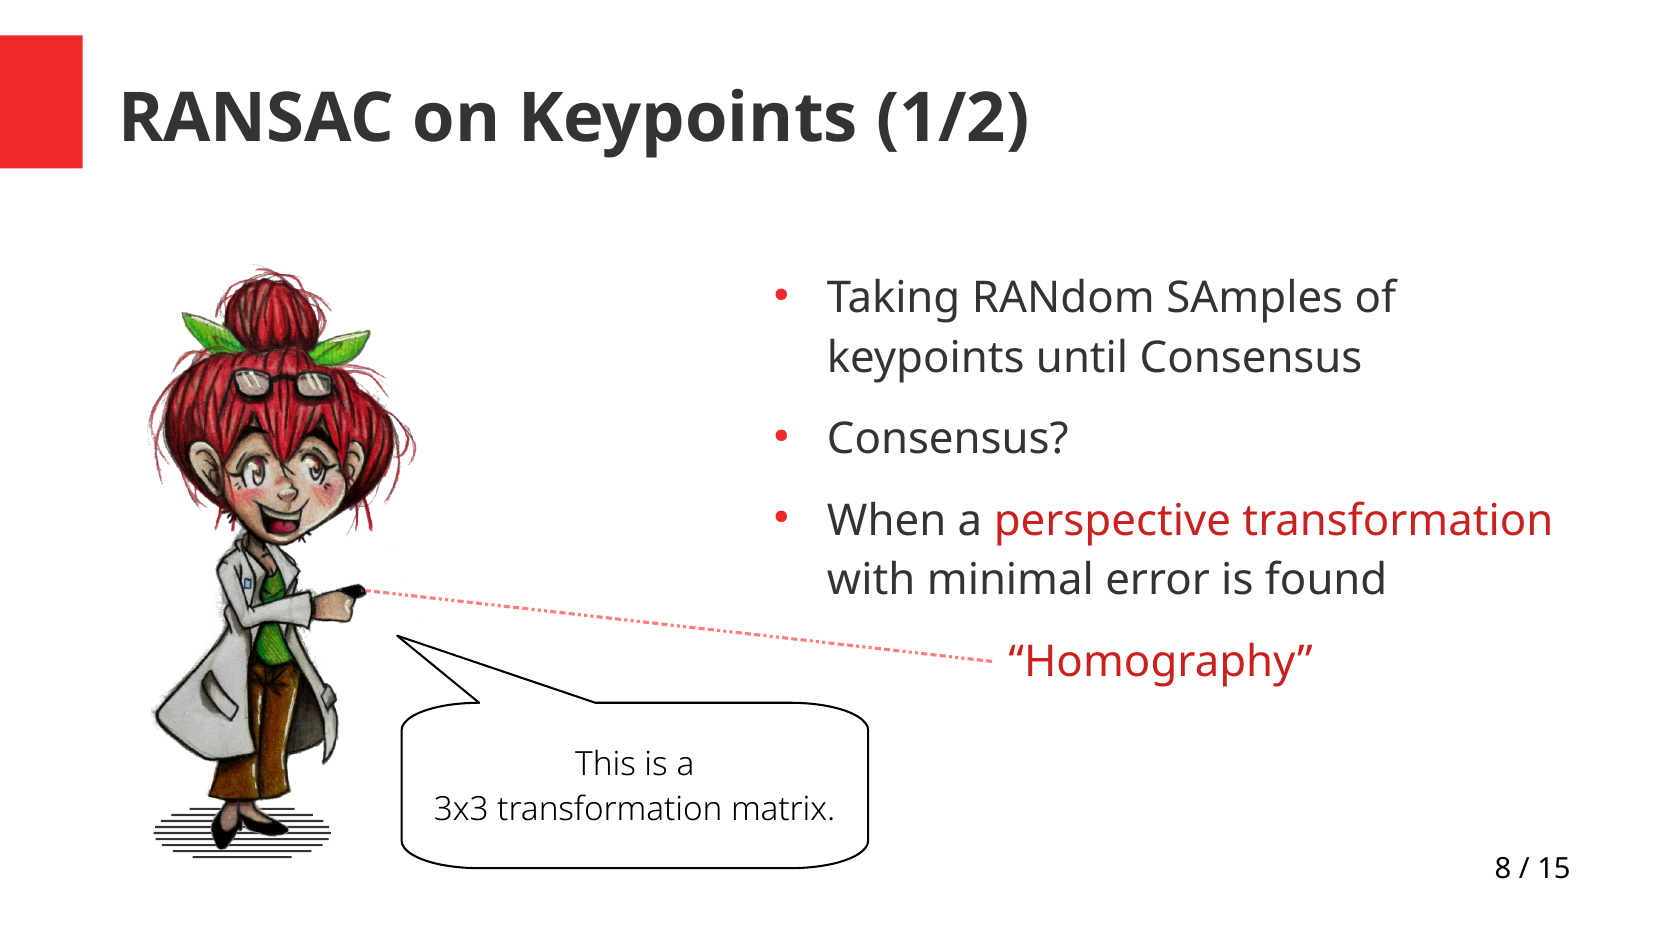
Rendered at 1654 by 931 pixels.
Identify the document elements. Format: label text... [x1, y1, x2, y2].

picture [135, 264, 426, 854]
title RANSAC on Keypoints (1/2) [118, 37, 1571, 193]
text_box [180, 854, 304, 863]
text_box This is a 3x3 transformation matrix. [397, 635, 869, 869]
list Taking RANdom SAmples of keypoints until Consensus Consensus? When a perspective transformation with minimal error is found “Homography” [755, 265, 1566, 806]
